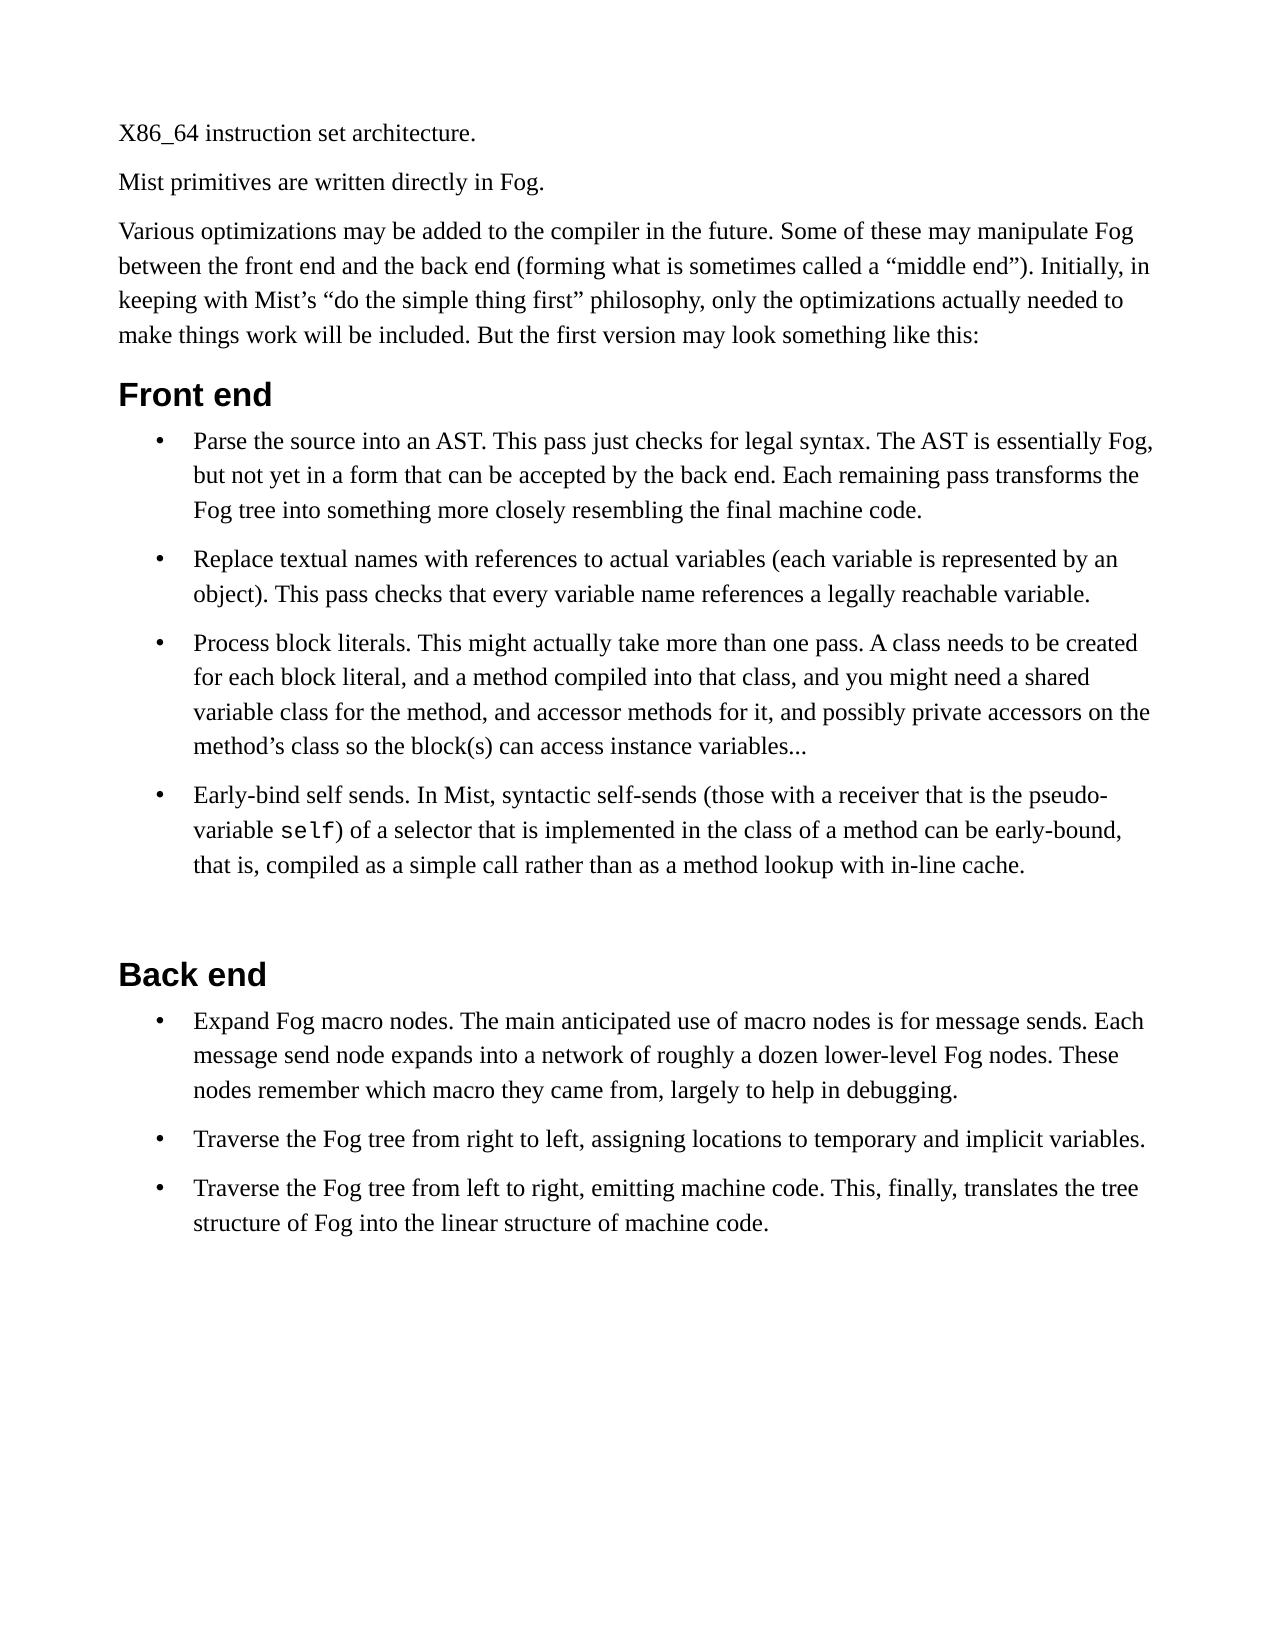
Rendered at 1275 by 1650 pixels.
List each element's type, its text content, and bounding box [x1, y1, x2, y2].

list Process block literals. This might actually take more than one pass. A class needs to be created for each block literal, and a method compiled into that class, and you might need a shared variable class for the method, and accessor methods for it, and possibly private accessors on the method’s class so the block(s) can access instance variables... [156, 628, 1157, 760]
list Expand Fog macro nodes. The main anticipated use of macro nodes is for message sends. Each message send node expands into a network of roughly a dozen lower-level Fog nodes. These nodes remember which macro they came from, largely to help in debugging. [156, 1006, 1157, 1104]
subtitle Front end [118, 375, 1157, 414]
text Mist primitives are written directly in Fog. [118, 167, 1157, 196]
list Parse the source into an AST. This pass just checks for legal syntax. The AST is essentially Fog, but not yet in a form that can be accepted by the back end. Each remaining pass transforms the Fog tree into something more closely resembling the final machine code. [156, 426, 1157, 524]
text X86_64 instruction set architecture. [118, 118, 1157, 147]
text Various optimizations may be added to the compiler in the future. Some of these may manipulate Fog between the front end and the back end (forming what is sometimes called a “middle end”). Initially, in keeping with Mist’s “do the simple thing first” philosophy, only the optimizations actually needed to make things work will be included. But the first version may look something like this: [118, 216, 1157, 348]
list Replace textual names with references to actual variables (each variable is represented by an object). This pass checks that every variable name references a legally reachable variable. [156, 544, 1157, 607]
list Traverse the Fog tree from left to right, emitting machine code. This, finally, translates the tree structure of Fog into the linear structure of machine code. [156, 1173, 1157, 1236]
subtitle Back end [118, 955, 1157, 994]
list Early-bind self sends. In Mist, syntactic self-sends (those with a receiver that is the pseudo-variable self) of a selector that is implemented in the class of a method can be early-bound, that is, compiled as a simple call rather than as a method lookup with in-line cache. [156, 780, 1157, 879]
list Traverse the Fog tree from right to left, assigning locations to temporary and implicit variables. [156, 1124, 1157, 1153]
